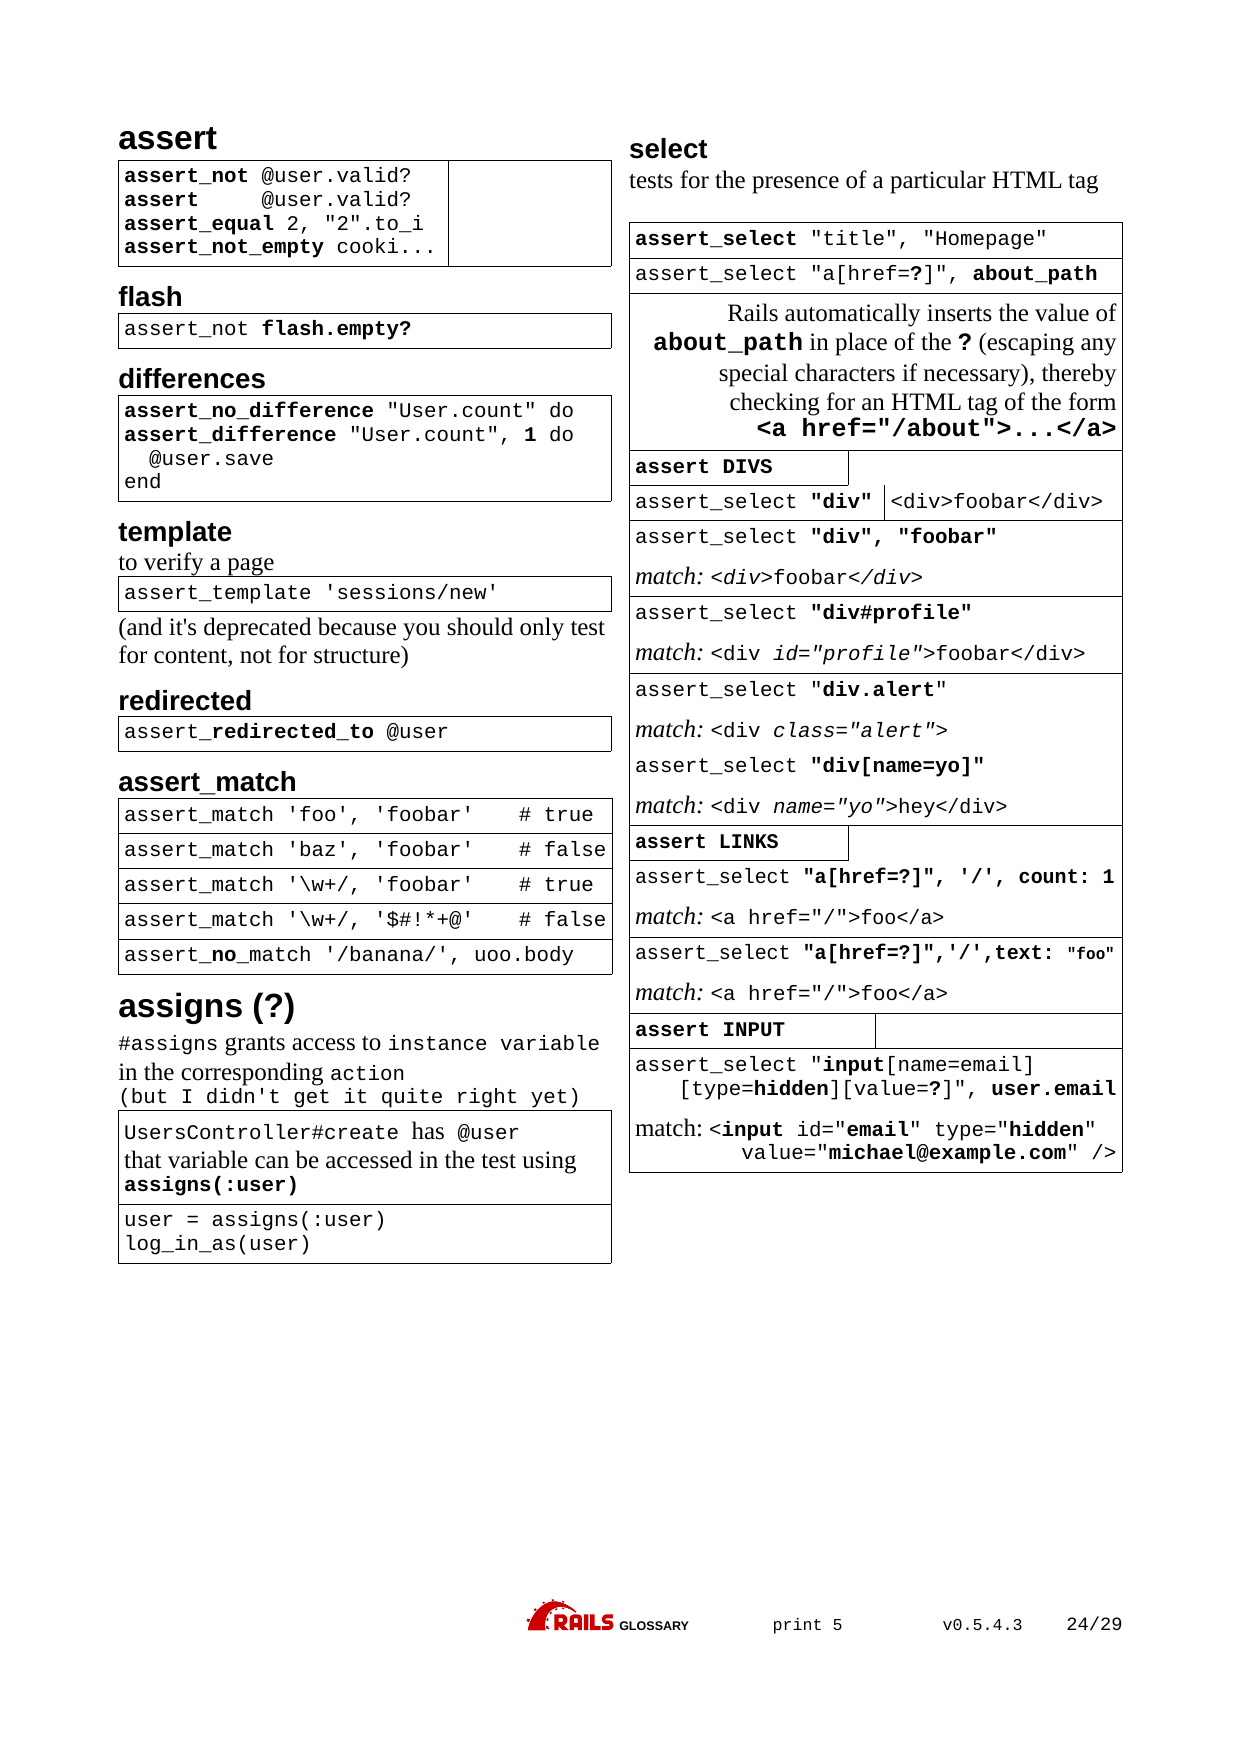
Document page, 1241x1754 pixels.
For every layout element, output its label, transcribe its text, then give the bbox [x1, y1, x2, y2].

table_cell assert_match '\w+/, '$#!*+@' [119, 904, 483, 938]
table_header UsersController#create has @user that variable can be accessed in the test using assigns(:user) [119, 1111, 611, 1203]
table_cell [876, 1014, 1122, 1048]
table_header # true [483, 799, 612, 833]
table_cell assert_select "a[href=?]",'/',text: "foo" [630, 938, 1122, 972]
table_cell match: <div>foobar</div> [630, 555, 1122, 596]
table_header assert_select "title", "Homepage" [630, 223, 1122, 257]
table_cell assert_select "div[name=yo]" [630, 749, 1122, 784]
text #assigns grants access to instance variable in the corresponding action [118, 1027, 611, 1086]
text to verify a page [118, 547, 611, 576]
table_header assert_template 'sessions/new' [119, 577, 611, 611]
table_cell assert_select "div" [630, 485, 884, 520]
subtitle flash [118, 281, 611, 313]
table_cell assert_select "div#profile" [630, 597, 1122, 632]
table_cell assert_select "div", "foobar" [630, 521, 1122, 555]
table_cell assert_no_match '/banana/', uoo.body [119, 940, 612, 974]
table_cell # true [483, 869, 612, 903]
table_cell match: <div name="yo">hey</div> [630, 784, 1122, 825]
text (and it's deprecated because you should only test for content, not for structure) [118, 612, 611, 669]
table_cell match: <a href="/">foo</a> [630, 896, 1122, 937]
table_cell assert_select "input[name=email] [type=hidden][value=?]", user.email [630, 1049, 1122, 1107]
table_cell [849, 826, 1122, 860]
subtitle template [118, 516, 611, 547]
table_cell assert_match 'baz', 'foobar' [119, 834, 483, 868]
table_header [849, 451, 1122, 485]
subtitle differences [118, 363, 611, 394]
table_cell assert LINKS [630, 826, 848, 860]
subtitle redirected [118, 684, 611, 716]
table_header assert_redirected_to @user [119, 717, 611, 751]
table_cell match: <div id="profile">foobar</div> [630, 632, 1122, 673]
subtitle assert_match [118, 766, 611, 798]
table_cell assert_match '\w+/, 'foobar' [119, 869, 483, 903]
text tests for the presence of a particular HTML tag [629, 165, 1122, 193]
table_header assert_no_difference "User.count" do assert_difference "User.count", 1 do @user.save end [119, 396, 611, 501]
table_cell # false [483, 904, 612, 938]
table_cell assert_select "a[href=?]", about_path [630, 259, 1122, 293]
table_cell # false [483, 834, 612, 868]
table_header assert_match 'foo', 'foobar' [119, 799, 483, 833]
table_cell user = assigns(:user) log_in_as(user) [119, 1205, 611, 1262]
table_cell match: <input id="email" type="hidden" value="michael@example.com" /> [630, 1107, 1122, 1172]
table_cell assert_select "div.alert" [630, 674, 1122, 708]
table_cell assert INPUT [630, 1014, 875, 1048]
subtitle select [629, 133, 1122, 165]
table_cell match: <div class="alert"> [630, 708, 1122, 749]
subtitle assert [118, 118, 611, 157]
table_header [449, 161, 611, 266]
text (but I didn't get it quite right yet) [118, 1086, 611, 1110]
table_cell <div>foobar</div> [885, 485, 1122, 520]
table_cell Rails automatically inserts the value of about_path in place of the ? (escaping any special characters if necessary), thereby checking for an HTML tag of the form <a href="/about">...</a> [630, 294, 1122, 450]
table_header assert_not @user.valid? assert @user.valid? assert_equal 2, "2".to_i assert_not_empty cooki... [119, 161, 448, 266]
table_header assert DIVS [630, 451, 848, 485]
table_cell assert_select "a[href=?]", '/', count: 1 [630, 860, 1122, 896]
subtitle assigns (?) [118, 986, 611, 1024]
table_cell match: <a href="/">foo</a> [630, 972, 1122, 1013]
table_header assert_not flash.empty? [119, 314, 611, 348]
